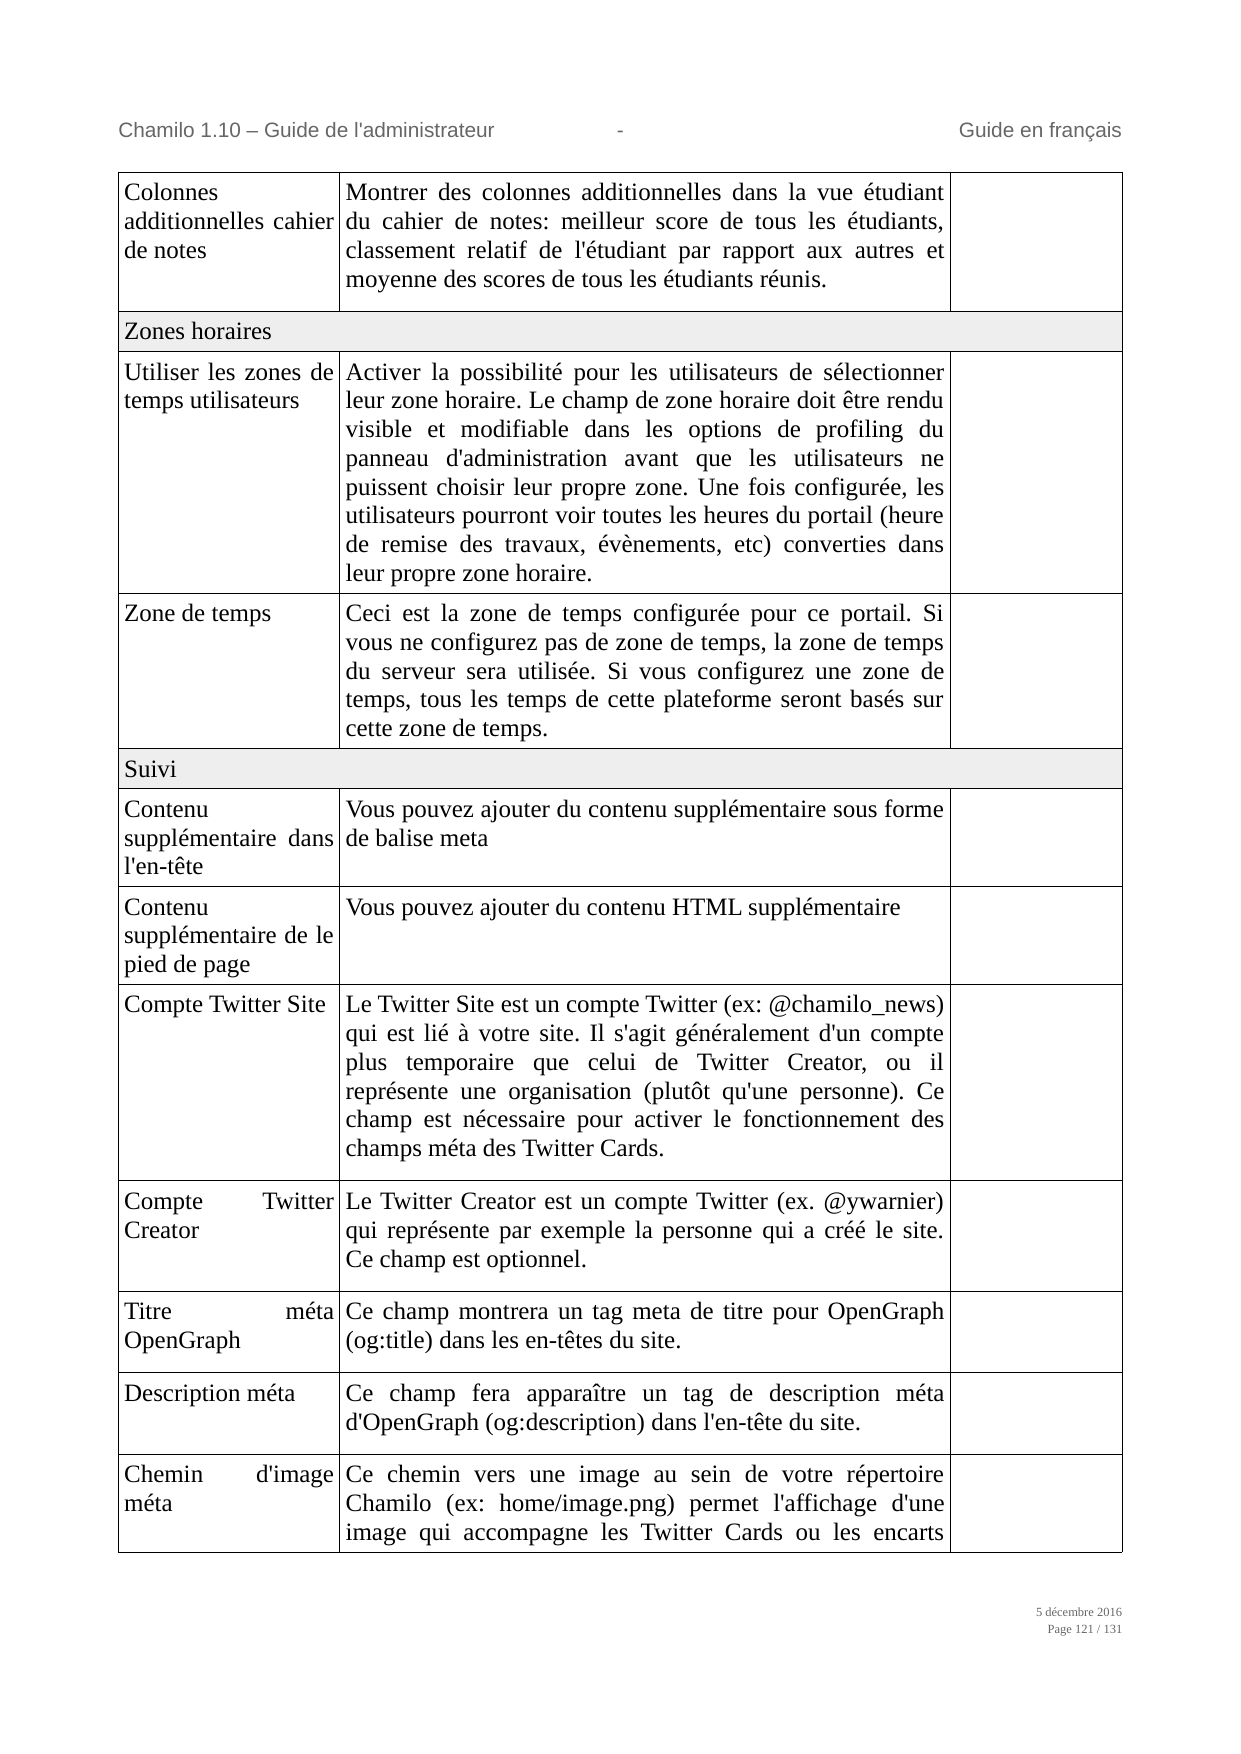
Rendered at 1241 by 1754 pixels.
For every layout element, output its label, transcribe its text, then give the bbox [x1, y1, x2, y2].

table_cell Montrer des colonnes additionnelles dans la vue étudiant du cahier de notes: meilleur score de tous les étudiants, classement relatif de l'étudiant par rapport aux autres et moyenne des scores de tous les étudiants réunis. [340, 173, 950, 311]
table_cell [951, 594, 1122, 748]
table_cell Ce chemin vers une image au sein de votre répertoire Chamilo (ex: home/image.png) permet l'affichage d'une image qui accompagne les Twitter Cards ou les encarts [340, 1455, 950, 1552]
table_cell Contenu supplémentaire de le pied de page [119, 887, 339, 984]
table_cell Utiliser les zones de temps utilisateurs [119, 352, 339, 592]
table_cell Ce champ montrera un tag meta de titre pour OpenGraph (og:title) dans les en-têtes du site. [340, 1292, 950, 1372]
table_cell [951, 352, 1122, 592]
table_cell Suivi [119, 749, 1122, 788]
table_cell Ceci est la zone de temps configurée pour ce portail. Si vous ne configurez pas de zone de temps, la zone de temps du serveur sera utilisée. Si vous configurez une zone de temps, tous les temps de cette plateforme seront basés sur cette zone de temps. [340, 594, 950, 748]
table_cell [951, 173, 1122, 311]
table_cell Activer la possibilité pour les utilisateurs de sélectionner leur zone horaire. Le champ de zone horaire doit être rendu visible et modifiable dans les options de profiling du panneau d'administration avant que les utilisateurs ne puissent choisir leur propre zone. Une fois configurée, les utilisateurs pourront voir toutes les heures du portail (heure de remise des travaux, évènements, etc) converties dans leur propre zone horaire. [340, 352, 950, 592]
table_cell Contenu supplémentaire dans l'en-tête [119, 789, 339, 886]
table_cell Compte Twitter Creator [119, 1181, 339, 1291]
table_cell Le Twitter Creator est un compte Twitter (ex. @ywarnier) qui représente par exemple la personne qui a créé le site. Ce champ est optionnel. [340, 1181, 950, 1291]
table_cell Le Twitter Site est un compte Twitter (ex: @chamilo_news) qui est lié à votre site. Il s'agit généralement d'un compte plus temporaire que celui de Twitter Creator, ou il représente une organisation (plutôt qu'une personne). Ce champ est nécessaire pour activer le fonctionnement des champs méta des Twitter Cards. [340, 985, 950, 1180]
table_cell [951, 1455, 1122, 1552]
table_cell [951, 887, 1122, 984]
table_cell Zone de temps [119, 594, 339, 748]
table_cell [951, 789, 1122, 886]
table_cell Titre méta OpenGraph [119, 1292, 339, 1372]
table_cell Colonnes additionnelles cahier de notes [119, 173, 339, 311]
table_cell Vous pouvez ajouter du contenu HTML supplémentaire [340, 887, 950, 984]
table_cell Ce champ fera apparaître un tag de description méta d'OpenGraph (og:description) dans l'en-tête du site. [340, 1373, 950, 1454]
table_cell [951, 1373, 1122, 1454]
table_cell Zones horaires [119, 312, 1122, 351]
table_cell [951, 1292, 1122, 1372]
table_cell Chemin d'image méta [119, 1455, 339, 1552]
table_cell [951, 985, 1122, 1180]
table_cell Compte Twitter Site [119, 985, 339, 1180]
table_cell [951, 1181, 1122, 1291]
table_cell Description méta [119, 1373, 339, 1454]
table_cell Vous pouvez ajouter du contenu supplémentaire sous forme de balise meta [340, 789, 950, 886]
